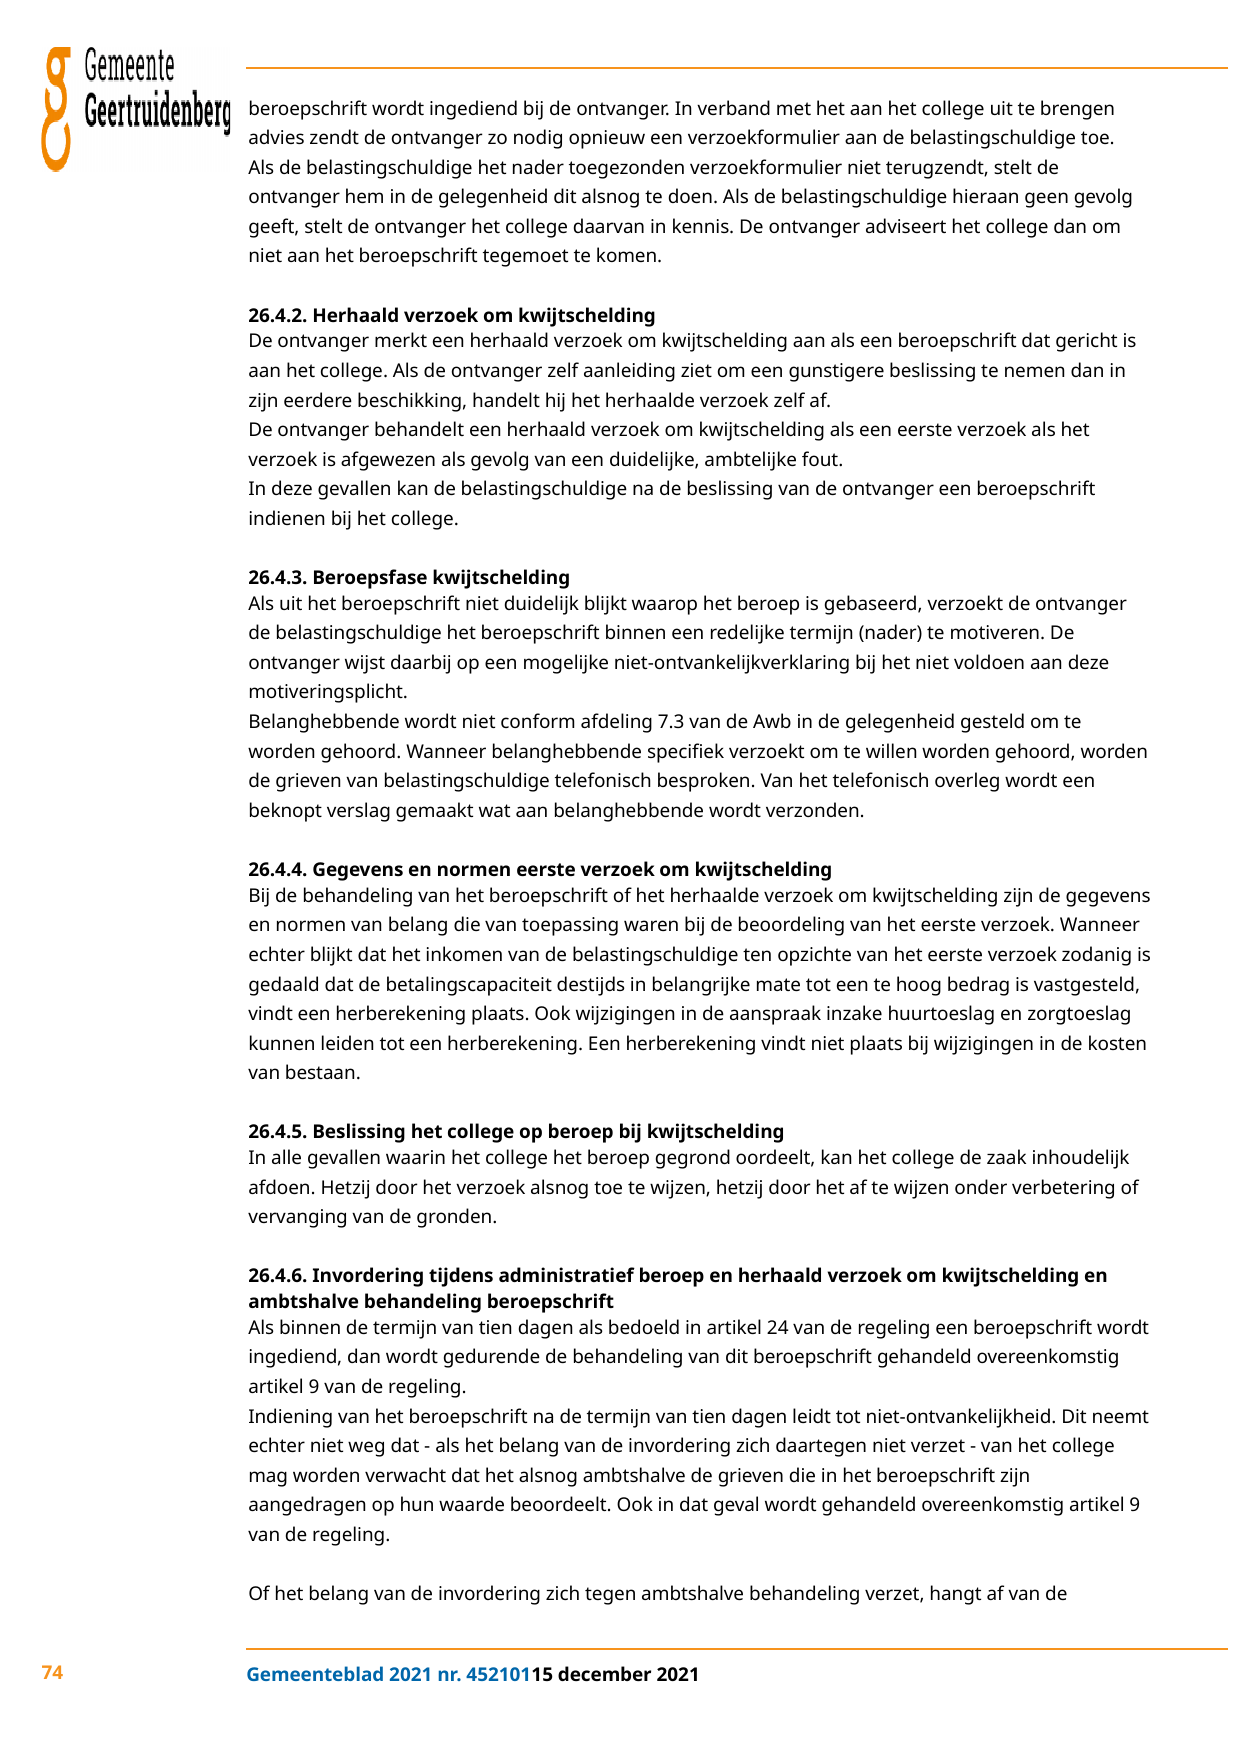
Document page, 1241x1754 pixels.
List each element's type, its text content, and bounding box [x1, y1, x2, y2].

text 26.4.4. Gegevens en normen eerste verzoek om kwijtschelding [248, 856, 1152, 882]
text Belanghebbende wordt niet conform afdeling 7.3 van de Awb in de gelegenheid gesteld om te worden gehoord. Wanneer belanghebbende specifiek verzoekt om te willen worden gehoord, worden de grieven van belastingschuldige telefonisch besproken. Van het telefonisch overleg wordt een beknopt verslag gemaakt wat aan belanghebbende wordt verzonden. [248, 708, 1152, 823]
text In alle gevallen waarin het college het beroep gegrond oordeelt, kan het college de zaak inhoudelijk afdoen. Hetzij door het verzoek alsnog toe te wijzen, hetzij door het af te wijzen onder verbetering of vervanging van de gronden. [248, 1144, 1152, 1229]
text Indiening van het beroepschrift na de termijn van tien dagen leidt tot niet-ontvankelijkheid. Dit neemt echter niet weg dat - als het belang van de invordering zich daartegen niet verzet - van het college mag worden verwacht dat het alsnog ambtshalve de grieven die in het beroepschrift zijn aangedragen op hun waarde beoordeelt. Ook in dat geval wordt gehandeld overeenkomstig artikel 9 van de regeling. [248, 1403, 1152, 1547]
text Of het belang van de invordering zich tegen ambtshalve behandeling verzet, hangt af van de [248, 1580, 1152, 1606]
text 26.4.3. Beroepsfase kwijtschelding [248, 564, 1152, 590]
text In deze gevallen kan de belastingschuldige na de beslissing van de ontvanger een beroepschrift indienen bij het college. [248, 476, 1152, 531]
text Bij de behandeling van het beroepschrift of het herhaalde verzoek om kwijtschelding zijn de gegevens en normen van belang die van toepassing waren bij de beoordeling van het eerste verzoek. Wanneer echter blijkt dat het inkomen van de belastingschuldige ten opzichte van het eerste verzoek zodanig is gedaald dat de betalingscapaciteit destijds in belangrijke mate tot een te hoog bedrag is vastgesteld, vindt een herberekening plaats. Ook wijzigingen in de aanspraak inzake huurtoeslag en zorgtoeslag kunnen leiden tot een herberekening. Een herberekening vindt niet plaats bij wijzigingen in de kosten van bestaan. [248, 882, 1152, 1085]
text Als de belastingschuldige het nader toegezonden verzoekformulier niet terugzendt, stelt de ontvanger hem in de gelegenheid dit alsnog te doen. Als de belastingschuldige hieraan geen gevolg geeft, stelt de ontvanger het college daarvan in kennis. De ontvanger adviseert het college dan om niet aan het beroepschrift tegemoet te komen. [248, 154, 1152, 268]
text Als binnen de termijn van tien dagen als bedoeld in artikel 24 van de regeling een beroepschrift wordt ingediend, dan wordt gedurende de behandeling van dit beroepschrift gehandeld overeenkomstig artikel 9 van de regeling. [248, 1314, 1152, 1399]
text beroepschrift wordt ingediend bij de ontvanger. In verband met het aan het college uit te brengen advies zendt de ontvanger zo nodig opnieuw een verzoekformulier aan de belastingschuldige toe. [248, 95, 1152, 150]
text 26.4.2. Herhaald verzoek om kwijtschelding [248, 302, 1152, 328]
picture [41, 47, 231, 172]
text 26.4.6. Invordering tijdens administratief beroep en herhaald verzoek om kwijtschelding en ambtshalve behandeling beroepschrift [248, 1263, 1152, 1314]
text 26.4.5. Beslissing het college op beroep bij kwijtschelding [248, 1119, 1152, 1144]
text De ontvanger behandelt een herhaald verzoek om kwijtschelding als een eerste verzoek als het verzoek is afgewezen als gevolg van een duidelijke, ambtelijke fout. [248, 416, 1152, 472]
text De ontvanger merkt een herhaald verzoek om kwijtschelding aan als een beroepschrift dat gericht is aan het college. Als de ontvanger zelf aanleiding ziet om een gunstigere beslissing te nemen dan in zijn eerdere beschikking, handelt hij het herhaalde verzoek zelf af. [248, 328, 1152, 412]
text Als uit het beroepschrift niet duidelijk blijkt waarop het beroep is gebaseerd, verzoekt de ontvanger de belastingschuldige het beroepschrift binnen een redelijke termijn (nader) te motiveren. De ontvanger wijst daarbij op een mogelijke niet-ontvankelijkverklaring bij het niet voldoen aan deze motiveringsplicht. [248, 590, 1152, 704]
